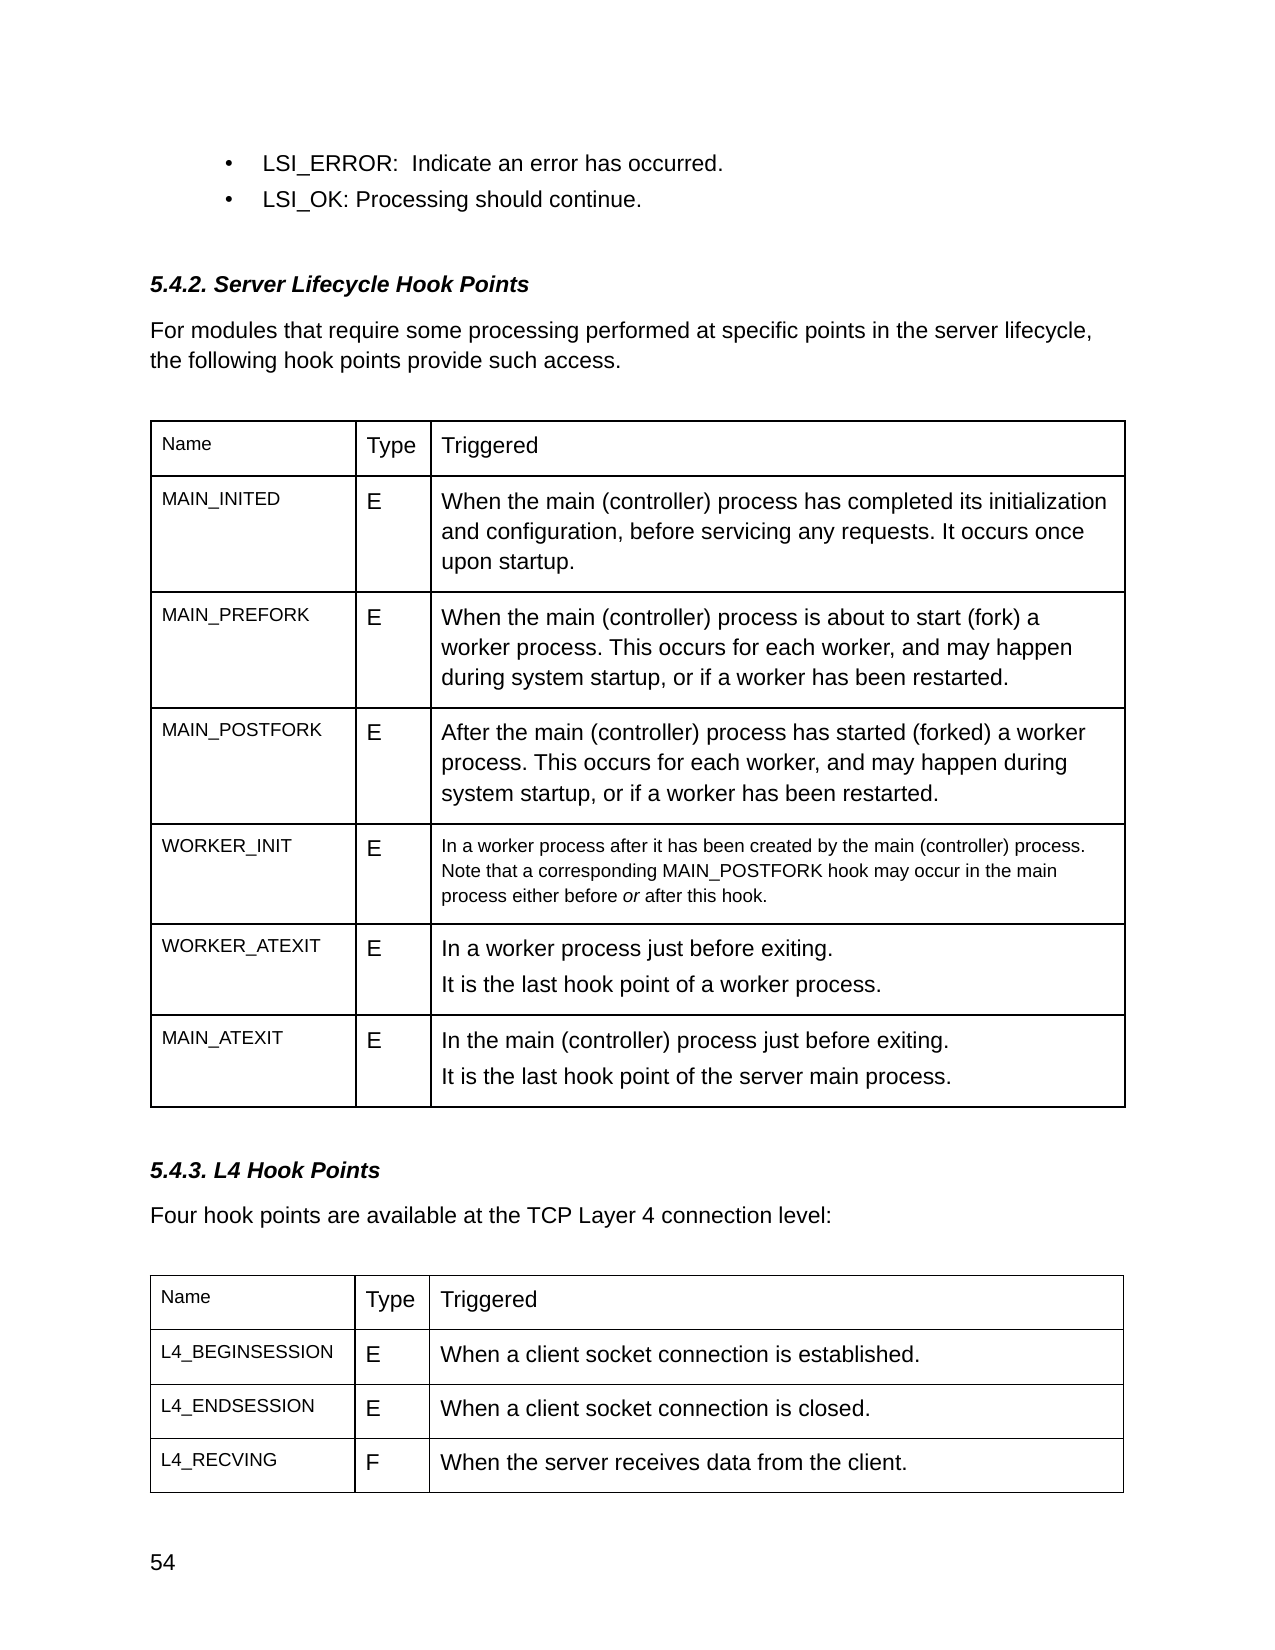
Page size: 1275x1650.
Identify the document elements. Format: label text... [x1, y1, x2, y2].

table_cell When the server receives data from the client. [430, 1439, 1123, 1492]
table_header Type [356, 1276, 429, 1329]
table_cell When the main (controller) process is about to start (fork) a worker process. This occurs for each worker, and may happen during system startup, or if a worker has been restarted. [432, 593, 1124, 707]
table_cell F [356, 1439, 429, 1492]
table_cell MAIN_PREFORK [152, 593, 355, 707]
table_cell L4_BEGINSESSION [151, 1330, 354, 1383]
table_cell MAIN_ATEXIT [152, 1016, 355, 1106]
table_cell When the main (controller) process has completed its initialization and configuration, before servicing any requests. It occurs once upon startup. [432, 477, 1124, 591]
table_cell After the main (controller) process has started (forked) a worker process. This occurs for each worker, and may happen during system startup, or if a worker has been restarted. [432, 709, 1124, 822]
table_cell E [357, 593, 430, 707]
subtitle 5.4.2. Server Lifecycle Hook Points [150, 271, 1125, 298]
table_cell E [357, 925, 430, 1014]
subtitle 5.4.3. L4 Hook Points [150, 1157, 1125, 1183]
table_header Triggered [432, 422, 1124, 475]
table_header Name [152, 422, 355, 475]
table_header Triggered [430, 1276, 1123, 1329]
table_cell E [357, 709, 430, 822]
table_cell E [356, 1385, 429, 1438]
table_cell In the main (controller) process just before exiting. It is the last hook point of the server main process. [432, 1016, 1124, 1106]
table_cell In a worker process after it has been created by the main (controller) process. Note that a corresponding MAIN_POSTFORK hook may occur in the main process either before or after this hook. [432, 825, 1124, 922]
table_cell L4_ENDSESSION [151, 1385, 354, 1438]
list LSI_ERROR: Indicate an error has occurred. [225, 150, 1125, 176]
table_header Name [151, 1276, 354, 1329]
table_cell WORKER_ATEXIT [152, 925, 355, 1014]
text Four hook points are available at the TCP Layer 4 connection level: [150, 1202, 1125, 1229]
table_cell When a client socket connection is established. [430, 1330, 1123, 1383]
text For modules that require some processing performed at specific points in the server lifecycle, the following hook points provide such access. [150, 317, 1125, 374]
table_cell When a client socket connection is closed. [430, 1385, 1123, 1438]
table_header Type [357, 422, 430, 475]
table_cell E [356, 1330, 429, 1383]
table_cell In a worker process just before exiting. It is the last hook point of a worker process. [432, 925, 1124, 1014]
list LSI_OK: Processing should continue. [225, 186, 1125, 213]
table_cell E [357, 1016, 430, 1106]
table_cell WORKER_INIT [152, 825, 355, 922]
table_cell MAIN_POSTFORK [152, 709, 355, 822]
table_cell MAIN_INITED [152, 477, 355, 591]
table_cell L4_RECVING [151, 1439, 354, 1492]
table_cell E [357, 477, 430, 591]
table_cell E [357, 825, 430, 922]
